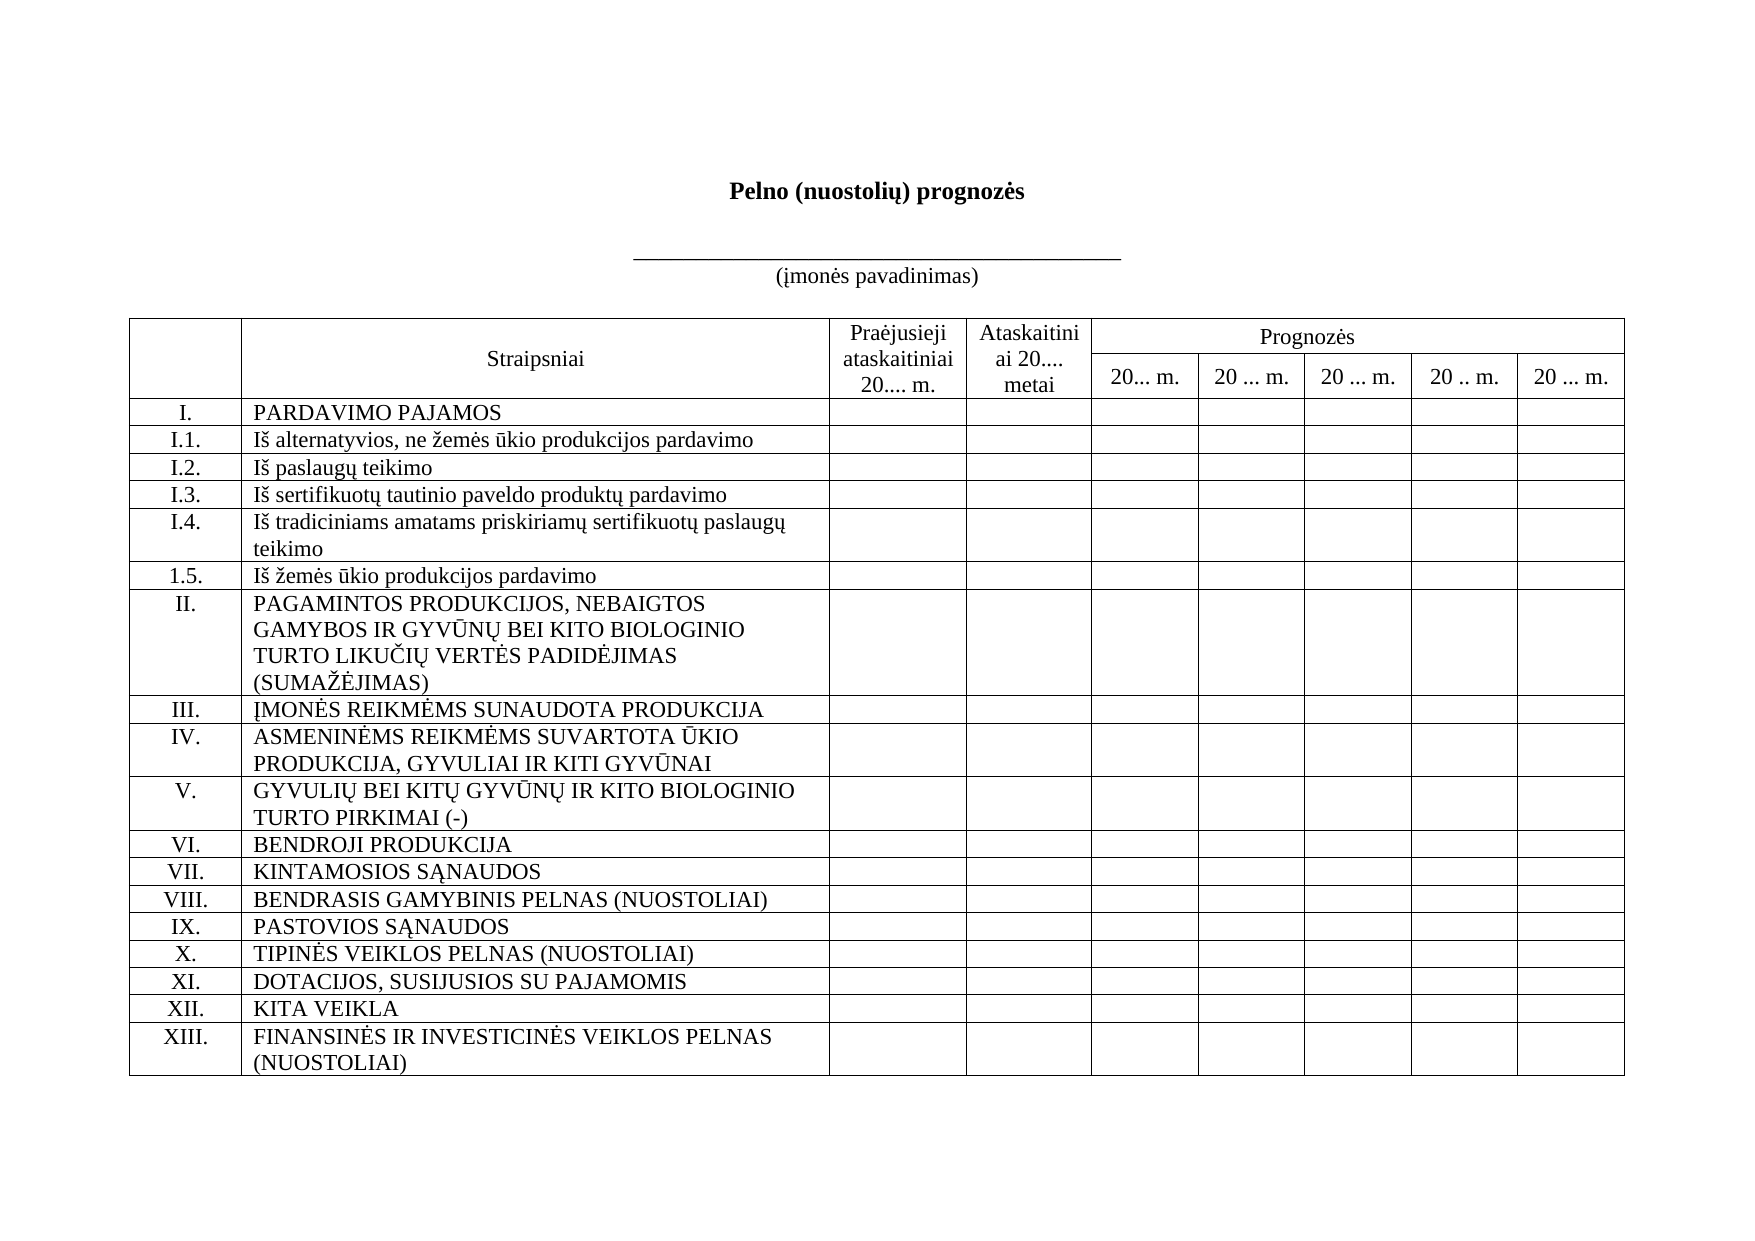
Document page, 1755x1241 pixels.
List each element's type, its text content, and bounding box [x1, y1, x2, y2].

table_cell [1199, 968, 1304, 994]
table_cell [967, 968, 1091, 994]
table_cell [1518, 724, 1624, 776]
table_cell [1305, 454, 1411, 480]
table_cell [1305, 481, 1411, 507]
table_cell [1305, 913, 1411, 939]
table_cell Iš alternatyvios, ne žemės ūkio produkcijos pardavimo [242, 426, 829, 453]
table_cell [1518, 941, 1624, 967]
table_cell [1199, 777, 1304, 830]
table_cell [1305, 777, 1411, 830]
table_cell [830, 509, 966, 561]
table_cell FINANSINĖS IR INVESTICINĖS VEIKLOS PELNAS (NUOSTOLIAI) [242, 1023, 829, 1075]
table_cell PAGAMINTOS PRODUKCIJOS, NEBAIGTOS GAMYBOS IR GYVŪNŲ BEI KITO BIOLOGINIO TURTO LIKUČIŲ VERTĖS PADIDĖJIMAS (SUMAŽĖJIMAS) [242, 590, 829, 695]
table_cell [1199, 509, 1304, 561]
table_cell [1412, 995, 1517, 1022]
table_cell [967, 481, 1091, 507]
table_cell [967, 454, 1091, 480]
table_cell [1412, 858, 1517, 885]
table_cell [967, 858, 1091, 885]
table_cell XIII. [130, 1023, 241, 1075]
table_cell [1518, 777, 1624, 830]
table_cell [1199, 481, 1304, 507]
table_cell [1518, 1023, 1624, 1075]
table_header Straipsniai [242, 319, 829, 398]
table_cell [1199, 913, 1304, 939]
table_cell [830, 724, 966, 776]
table_cell [1518, 995, 1624, 1022]
table_cell [830, 426, 966, 453]
table_cell KINTAMOSIOS SĄNAUDOS [242, 858, 829, 885]
table_cell ĮMONĖS REIKMĖMS SUNAUDOTA PRODUKCIJA [242, 696, 829, 722]
table_cell [1518, 696, 1624, 722]
table_cell [1092, 562, 1198, 588]
table_cell [1092, 696, 1198, 722]
table_cell [1412, 777, 1517, 830]
table_cell I. [130, 399, 241, 425]
table_cell [1305, 399, 1411, 425]
table_cell [830, 562, 966, 588]
table_cell [1518, 590, 1624, 695]
table_cell [830, 913, 966, 939]
table_cell [830, 831, 966, 857]
table_cell 1.5. [130, 562, 241, 588]
table_cell II. [130, 590, 241, 695]
table_cell [830, 1023, 966, 1075]
table_cell VIII. [130, 886, 241, 912]
table_cell [1199, 562, 1304, 588]
table_cell [1092, 968, 1198, 994]
table_cell [1092, 858, 1198, 885]
table_cell ASMENINĖMS REIKMĖMS SUVARTOTA ŪKIO PRODUKCIJA, GYVULIAI IR KITI GYVŪNAI [242, 724, 829, 776]
table_cell [1305, 426, 1411, 453]
table_cell [1518, 481, 1624, 507]
table_cell [1092, 995, 1198, 1022]
table_cell [1305, 831, 1411, 857]
table_cell [1199, 831, 1304, 857]
table_cell [1199, 858, 1304, 885]
table_cell [1518, 454, 1624, 480]
table_cell [967, 590, 1091, 695]
table_header Prognozės [1092, 319, 1624, 353]
table_cell [1092, 426, 1198, 453]
table_cell [1305, 724, 1411, 776]
table_header Ataskaitiniai 20.... metai [967, 319, 1091, 398]
table_cell [1518, 913, 1624, 939]
table_cell [1412, 509, 1517, 561]
table_cell Iš paslaugų teikimo [242, 454, 829, 480]
table_cell [1092, 831, 1198, 857]
table_cell [1412, 426, 1517, 453]
table_cell [967, 724, 1091, 776]
table_cell DOTACIJOS, SUSIJUSIOS SU PAJAMOMIS [242, 968, 829, 994]
table_cell [1412, 1023, 1517, 1075]
table_cell [1092, 724, 1198, 776]
table_cell 20 .. m. [1412, 354, 1517, 398]
table_cell [967, 886, 1091, 912]
table_cell [830, 399, 966, 425]
table_cell [1305, 968, 1411, 994]
table_cell [1412, 913, 1517, 939]
table_cell IX. [130, 913, 241, 939]
table_cell [830, 777, 966, 830]
table_cell [967, 696, 1091, 722]
table_cell [1518, 426, 1624, 453]
table_cell [1305, 696, 1411, 722]
table_cell VI. [130, 831, 241, 857]
table_cell Iš žemės ūkio produkcijos pardavimo [242, 562, 829, 588]
table_cell [830, 454, 966, 480]
table_cell [1412, 968, 1517, 994]
table_cell I.1. [130, 426, 241, 453]
table_cell [1412, 399, 1517, 425]
table_cell [967, 426, 1091, 453]
table_cell [1092, 777, 1198, 830]
table_cell [1518, 858, 1624, 885]
table_cell [1518, 509, 1624, 561]
table_cell [1412, 481, 1517, 507]
table_cell BENDROJI PRODUKCIJA [242, 831, 829, 857]
table_cell [967, 562, 1091, 588]
table_header [130, 319, 241, 398]
table_cell [1412, 941, 1517, 967]
table_cell [830, 941, 966, 967]
table_cell TIPINĖS VEIKLOS PELNAS (NUOSTOLIAI) [242, 941, 829, 967]
table_cell [1199, 941, 1304, 967]
table_cell [1412, 454, 1517, 480]
table_cell [1199, 1023, 1304, 1075]
table_cell [1092, 509, 1198, 561]
table_header Praėjusieji ataskaitiniai 20.... m. [830, 319, 966, 398]
table_cell [1199, 724, 1304, 776]
table_cell [1412, 590, 1517, 695]
table_cell 20 ... m. [1305, 354, 1411, 398]
table_cell [967, 831, 1091, 857]
table_cell [967, 1023, 1091, 1075]
table_cell [967, 399, 1091, 425]
table_cell [1092, 590, 1198, 695]
table_cell [1092, 941, 1198, 967]
table_cell III. [130, 696, 241, 722]
table_cell GYVULIŲ BEI KITŲ GYVŪNŲ IR KITO BIOLOGINIO TURTO PIRKIMAI (-) [242, 777, 829, 830]
table_cell I.3. [130, 481, 241, 507]
table_cell [1092, 454, 1198, 480]
table_cell [1518, 399, 1624, 425]
table_cell KITA VEIKLA [242, 995, 829, 1022]
table_cell [1199, 454, 1304, 480]
table_cell [830, 858, 966, 885]
table_cell [1092, 481, 1198, 507]
table_cell [1199, 590, 1304, 695]
text Pelno (nuostolių) prognozės [118, 176, 1636, 205]
table_cell BENDRASIS GAMYBINIS PELNAS (NUOSTOLIAI) [242, 886, 829, 912]
table_cell [1305, 995, 1411, 1022]
table_cell [830, 886, 966, 912]
table_cell [1199, 696, 1304, 722]
table_cell XII. [130, 995, 241, 1022]
table_cell [830, 590, 966, 695]
table_cell [1199, 399, 1304, 425]
table_cell 20 ... m. [1518, 354, 1624, 398]
text (įmonės pavadinimas) [118, 263, 1636, 289]
table_cell [967, 995, 1091, 1022]
table_cell I.4. [130, 509, 241, 561]
table_cell [830, 481, 966, 507]
table_cell [1412, 886, 1517, 912]
table_cell [1412, 831, 1517, 857]
table_cell [967, 777, 1091, 830]
table_cell PARDAVIMO PAJAMOS [242, 399, 829, 425]
table_cell PASTOVIOS SĄNAUDOS [242, 913, 829, 939]
table_cell [830, 696, 966, 722]
table_cell [1305, 1023, 1411, 1075]
table_cell [1412, 724, 1517, 776]
table_cell [1305, 562, 1411, 588]
table_cell [1305, 509, 1411, 561]
table_cell V. [130, 777, 241, 830]
table_cell Iš tradiciniams amatams priskiriamų sertifikuotų paslaugų teikimo [242, 509, 829, 561]
table_cell [1305, 886, 1411, 912]
table_cell [1518, 562, 1624, 588]
table_cell [1412, 562, 1517, 588]
table_cell Iš sertifikuotų tautinio paveldo produktų pardavimo [242, 481, 829, 507]
table_cell [1305, 858, 1411, 885]
table_cell [967, 941, 1091, 967]
table_cell [1092, 399, 1198, 425]
table_cell [1305, 590, 1411, 695]
table_cell [1518, 968, 1624, 994]
table_cell [1199, 886, 1304, 912]
table_cell 20... m. [1092, 354, 1198, 398]
table_cell IV. [130, 724, 241, 776]
table_cell [1092, 913, 1198, 939]
table_cell I.2. [130, 454, 241, 480]
text _______________________________________ [118, 234, 1636, 263]
table_cell [1518, 886, 1624, 912]
table_cell X. [130, 941, 241, 967]
table_cell [1092, 1023, 1198, 1075]
table_cell [1199, 995, 1304, 1022]
table_cell 20 ... m. [1199, 354, 1304, 398]
table_cell XI. [130, 968, 241, 994]
table_cell [1412, 696, 1517, 722]
table_cell [1305, 941, 1411, 967]
table_cell VII. [130, 858, 241, 885]
table_cell [967, 913, 1091, 939]
table_cell [967, 509, 1091, 561]
table_cell [1092, 886, 1198, 912]
table_cell [1518, 831, 1624, 857]
table_cell [830, 968, 966, 994]
table_cell [830, 995, 966, 1022]
table_cell [1199, 426, 1304, 453]
